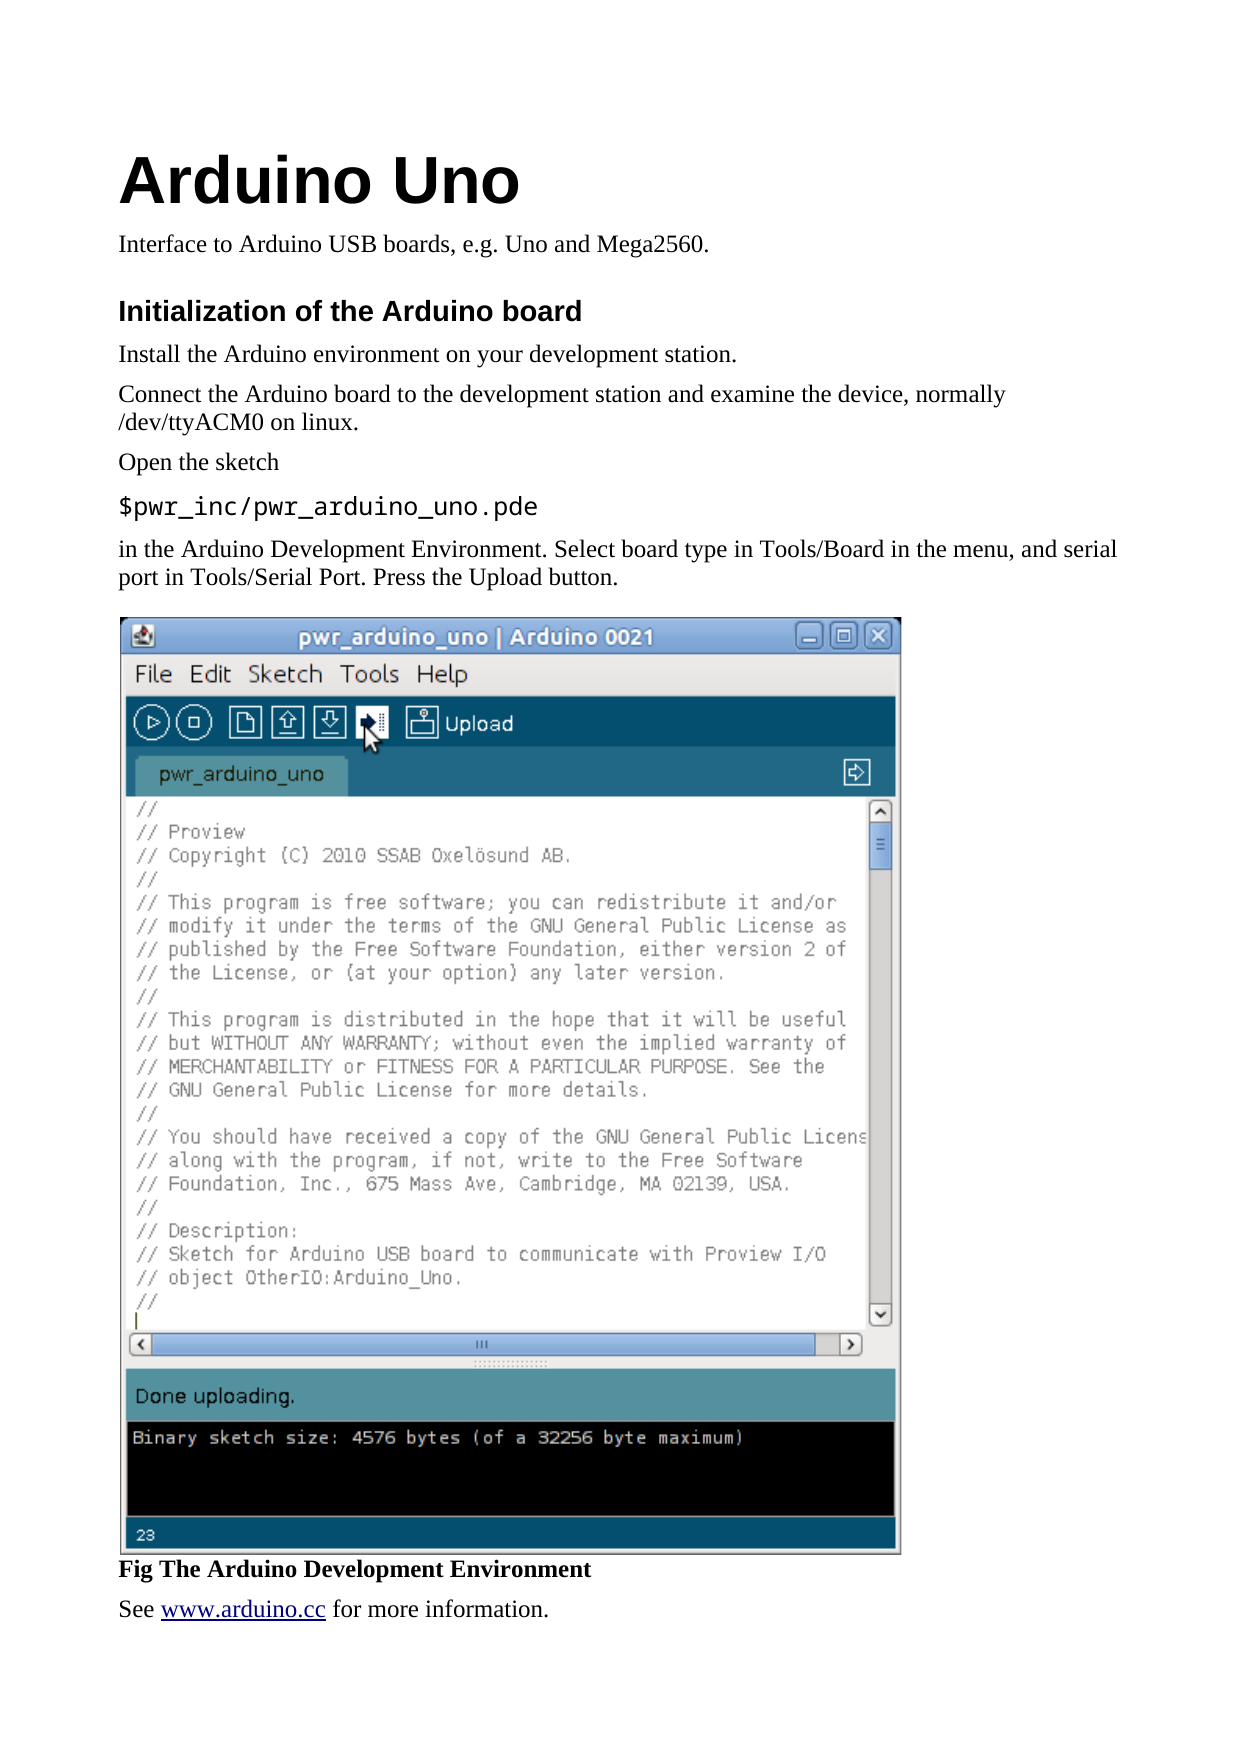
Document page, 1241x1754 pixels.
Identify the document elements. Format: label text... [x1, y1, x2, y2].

subtitle Arduino Uno [118, 143, 1122, 218]
text Install the Arduino environment on your development station. [118, 340, 1122, 368]
text See www.arduino.cc for more information. [118, 1595, 1122, 1623]
text Interface to Arduino USB boards, e.g. Uno and Mega2560. [118, 230, 1122, 258]
text Connect the Arduino board to the development station and examine the device, normally /dev/ttyACM0 on linux. [118, 381, 1122, 436]
text $pwr_inc/pwr_arduino_uno.pde [118, 489, 1122, 523]
subtitle Initialization of the Arduino board [118, 295, 1122, 328]
text Fig The Arduino Development Environment [118, 603, 1122, 1583]
text Open the sketch [118, 448, 1122, 476]
text in the Arduino Development Environment. Select board type in Tools/Board in the menu, and serial port in Tools/Serial Port. Press the Upload button. [118, 535, 1122, 591]
picture [120, 617, 902, 1555]
